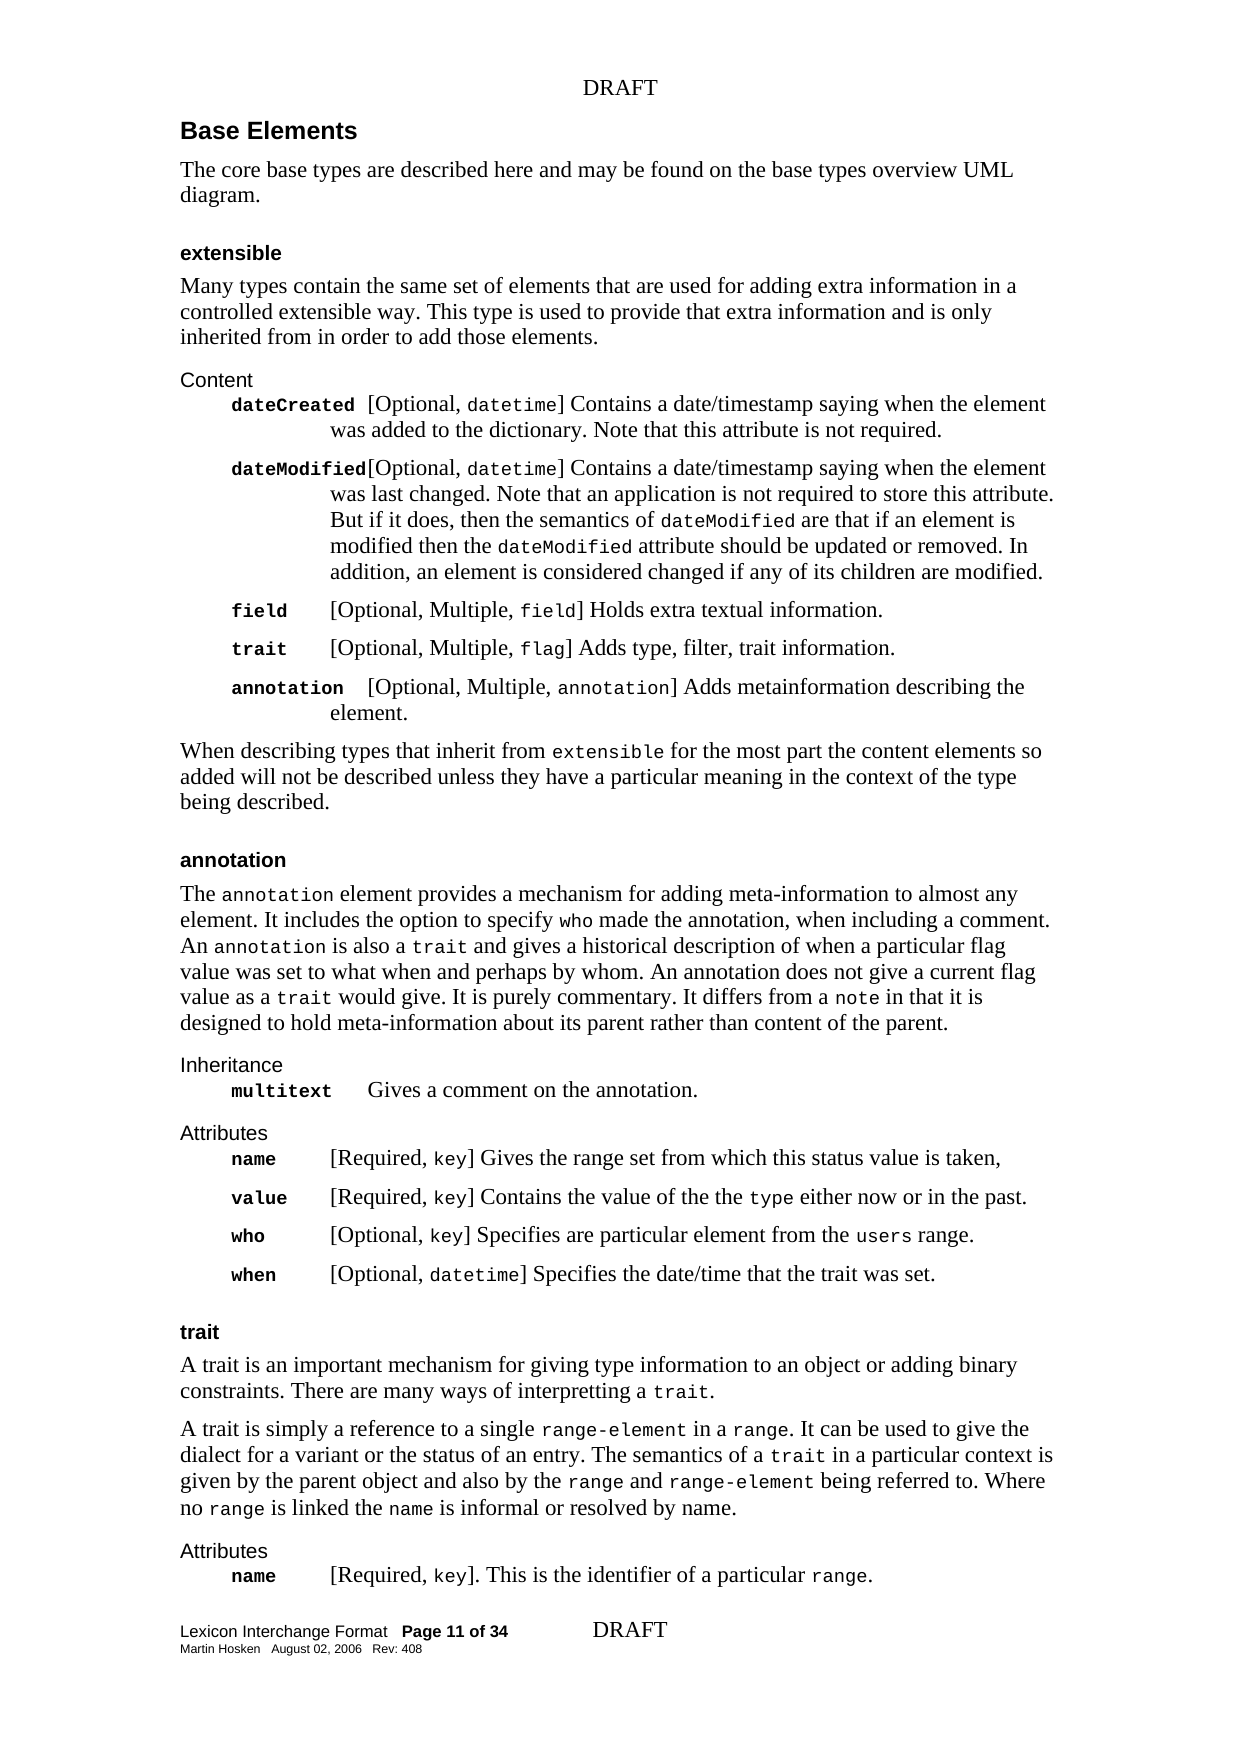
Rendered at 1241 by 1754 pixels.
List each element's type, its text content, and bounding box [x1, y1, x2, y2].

text dateCreated [Optional, datetime] Contains a date/timestamp saying when the element was added to the dictionary. Note that this attribute is not required. [231, 391, 1061, 443]
text When describing types that inherit from extensible for the most part the content elements so added will not be described unless they have a particular meaning in the context of the type being described. [180, 738, 1061, 815]
subtitle Attributes [180, 1122, 1061, 1145]
text A trait is an important mechanism for giving type information to an object or adding binary constraints. There are many ways of interpretting a trait. [180, 1352, 1061, 1404]
text name [Required, key]. This is the identifier of a particular range. [231, 1562, 1061, 1588]
text annotation [Optional, Multiple, annotation] Adds metainformation describing the element. [231, 674, 1061, 725]
text dateModified [Optional, datetime] Contains a date/timestamp saying when the element was last changed. Note that an application is not required to store this attribute. But if it does, then the semantics of dateModified are that if an element is modified then the dateModified attribute should be updated or removed. In addition, an element is considered changed if any of its children are modified. [231, 455, 1061, 584]
subtitle Base Elements [180, 117, 1061, 145]
text The annotation element provides a mechanism for adding meta-information to almost any element. It includes the option to specify who made the annotation, when including a comment. An annotation is also a trait and gives a historical description of when a particular flag value was set to what when and perhaps by whom. An annotation does not give a current flag value as a trait would give. It is purely commentary. It differs from a note in that it is designed to hold meta-information about its parent rather than content of the parent. [180, 881, 1061, 1036]
subtitle trait [180, 1320, 1061, 1343]
text multitext Gives a comment on the annotation. [231, 1077, 1061, 1103]
text value [Required, key] Contains the value of the the type either now or in the past. [231, 1184, 1061, 1210]
text trait [Optional, Multiple, flag] Adds type, filter, trait information. [231, 635, 1061, 661]
text field [Optional, Multiple, field] Holds extra textual information. [231, 597, 1061, 623]
subtitle Inheritance [180, 1054, 1061, 1077]
text A trait is simply a reference to a single range-element in a range. It can be used to give the dialect for a variant or the status of an entry. The semantics of a trait in a particular context is given by the parent object and also by the range and range-element being referred to. Where no range is linked the name is informal or resolved by name. [180, 1416, 1061, 1521]
text Many types contain the same set of elements that are used for adding extra information in a controlled extensible way. This type is used to provide that extra information and is only inherited from in order to add those elements. [180, 273, 1061, 350]
subtitle Attributes [180, 1539, 1061, 1562]
text who [Optional, key] Specifies are particular element from the users range. [231, 1222, 1061, 1248]
subtitle annotation [180, 848, 1061, 872]
text name [Required, key] Gives the range set from which this status value is taken, [231, 1145, 1061, 1171]
subtitle Content [180, 368, 1061, 391]
text when [Optional, datetime] Specifies the date/time that the trait was set. [231, 1261, 1061, 1287]
subtitle extensible [180, 241, 1061, 264]
text The core base types are described here and may be found on the base types overview UML diagram. [180, 157, 1061, 208]
